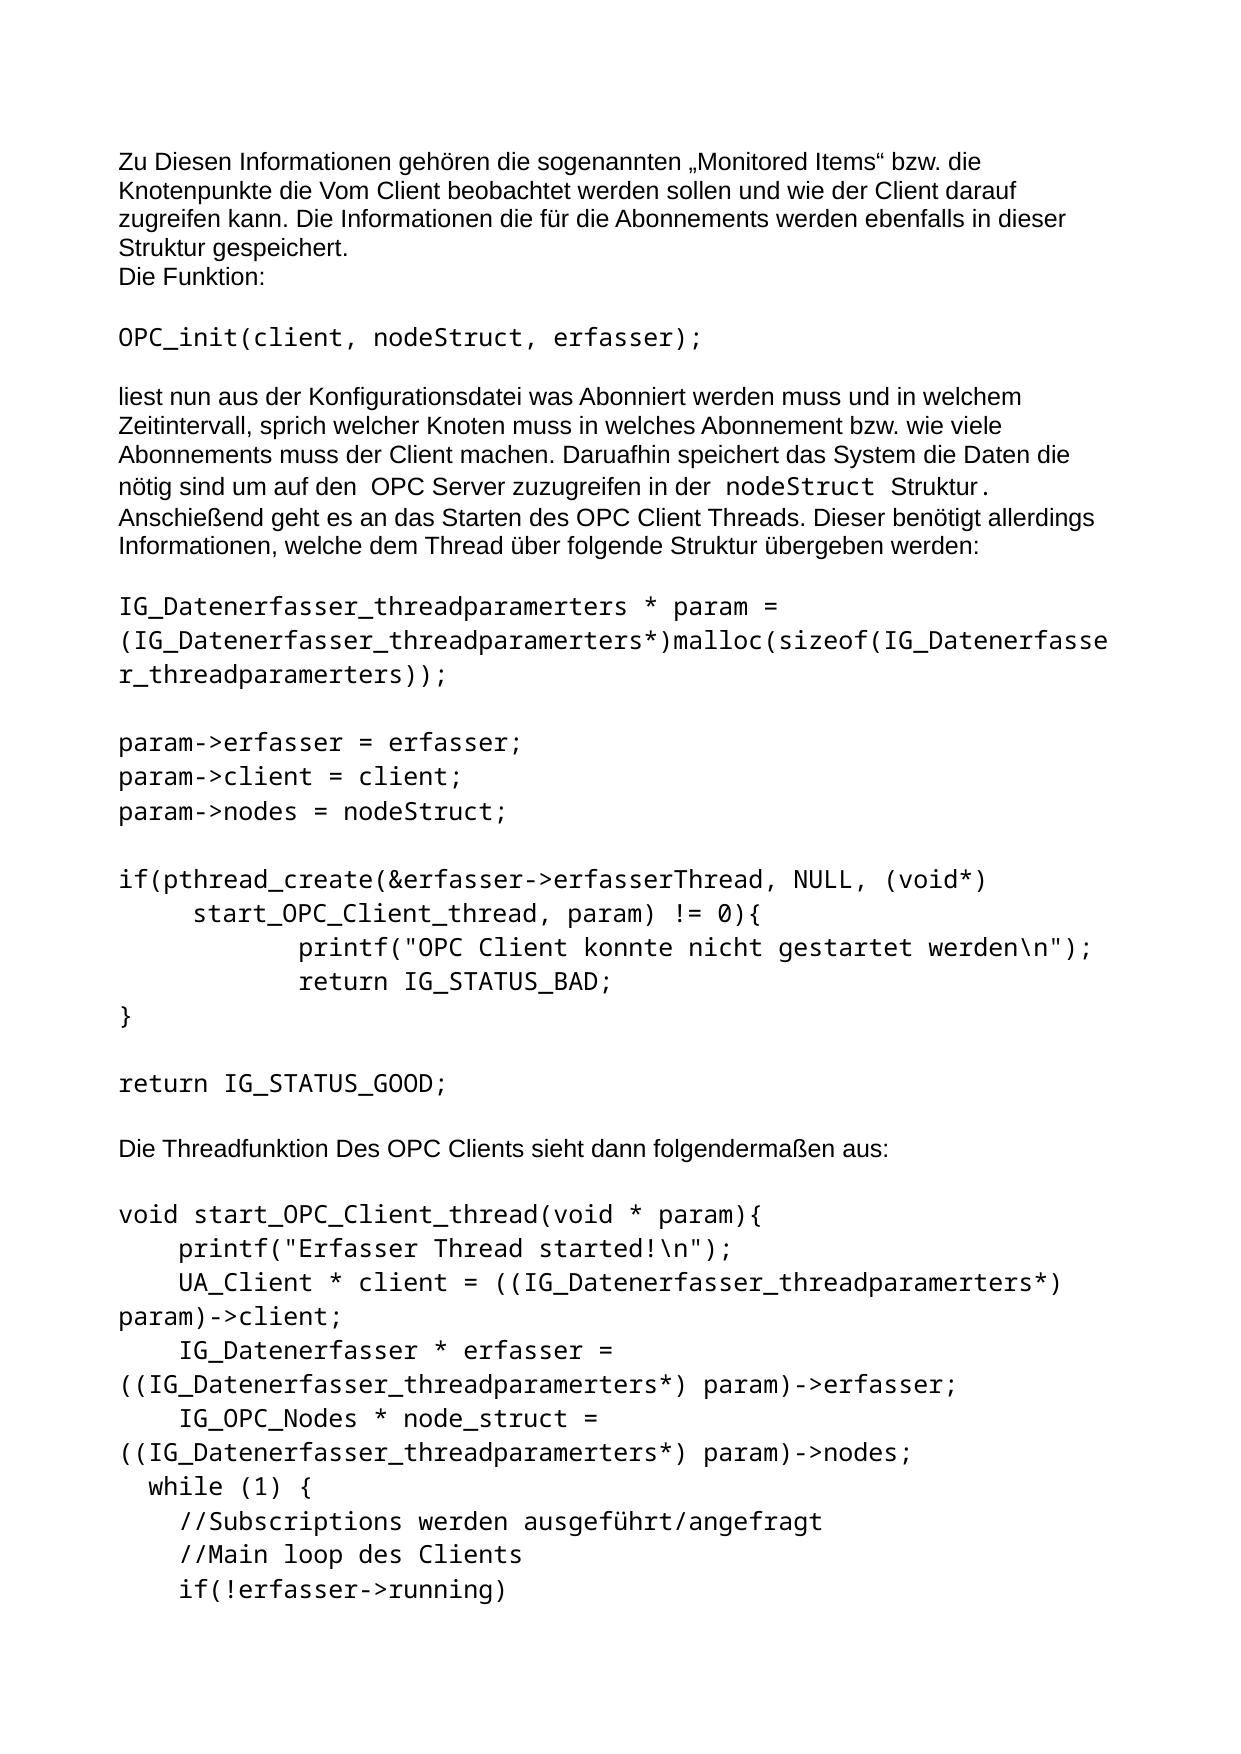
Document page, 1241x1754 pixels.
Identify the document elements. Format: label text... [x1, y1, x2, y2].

text param->client = client; [118, 759, 1122, 793]
text while (1) { [118, 1469, 1122, 1503]
text return IG_STATUS_GOOD; [118, 1066, 1122, 1100]
text Die Funktion: [118, 262, 1122, 291]
text liest nun aus der Konfigurationsdatei was Abonniert werden muss und in welchem Zeitintervall, sprich welcher Knoten muss in welches Abonnement bzw. wie viele Abonnements muss der Client machen. Daruafhin speichert das System die Daten die nötig sind um auf den OPC Server zuzugreifen in der nodeStruct Struktur. [118, 382, 1122, 502]
text UA_Client * client = ((IG_Datenerfasser_threadparamerters*) param)->client; [118, 1265, 1122, 1333]
text //Main loop des Clients [118, 1537, 1122, 1571]
text //Subscriptions werden ausgeführt/angefragt [118, 1503, 1122, 1537]
text printf("Erfasser Thread started!\n"); [118, 1231, 1122, 1265]
text Die Threadfunktion Des OPC Clients sieht dann folgendermaßen aus: [118, 1134, 1122, 1162]
text param->nodes = nodeStruct; [118, 793, 1122, 827]
text if(pthread_create(&erfasser->erfasserThread, NULL, (void*) start_OPC_Client_thread, param) != 0){ [118, 861, 1122, 929]
text param->erfasser = erfasser; [118, 725, 1122, 759]
text Anschießend geht es an das Starten des OPC Client Threads. Dieser benötigt allerdings Informationen, welche dem Thread über folgende Struktur übergeben werden: [118, 502, 1122, 560]
text IG_OPC_Nodes * node_struct = ((IG_Datenerfasser_threadparamerters*) param)->nodes; [118, 1401, 1122, 1469]
text Zu Diesen Informationen gehören die sogenannten „Monitored Items“ bzw. die Knotenpunkte die Vom Client beobachtet werden sollen und wie der Client darauf zugreifen kann. Die Informationen die für die Abonnements werden ebenfalls in dieser Struktur gespeichert. [118, 147, 1122, 262]
text OPC_init(client, nodeStruct, erfasser); [118, 319, 1122, 353]
text return IG_STATUS_BAD; [118, 963, 1122, 997]
text IG_Datenerfasser * erfasser = ((IG_Datenerfasser_threadparamerters*) param)->erfasser; [118, 1333, 1122, 1401]
text printf("OPC Client konnte nicht gestartet werden\n"); [118, 929, 1122, 963]
text } [118, 997, 1122, 1032]
text IG_Datenerfasser_threadparamerters * param = (IG_Datenerfasser_threadparamerters*)malloc(sizeof(IG_Datenerfasser_threadparamerters)); [118, 589, 1122, 691]
text void start_OPC_Client_thread(void * param){ [118, 1197, 1122, 1231]
text if(!erfasser->running) [118, 1571, 1122, 1605]
